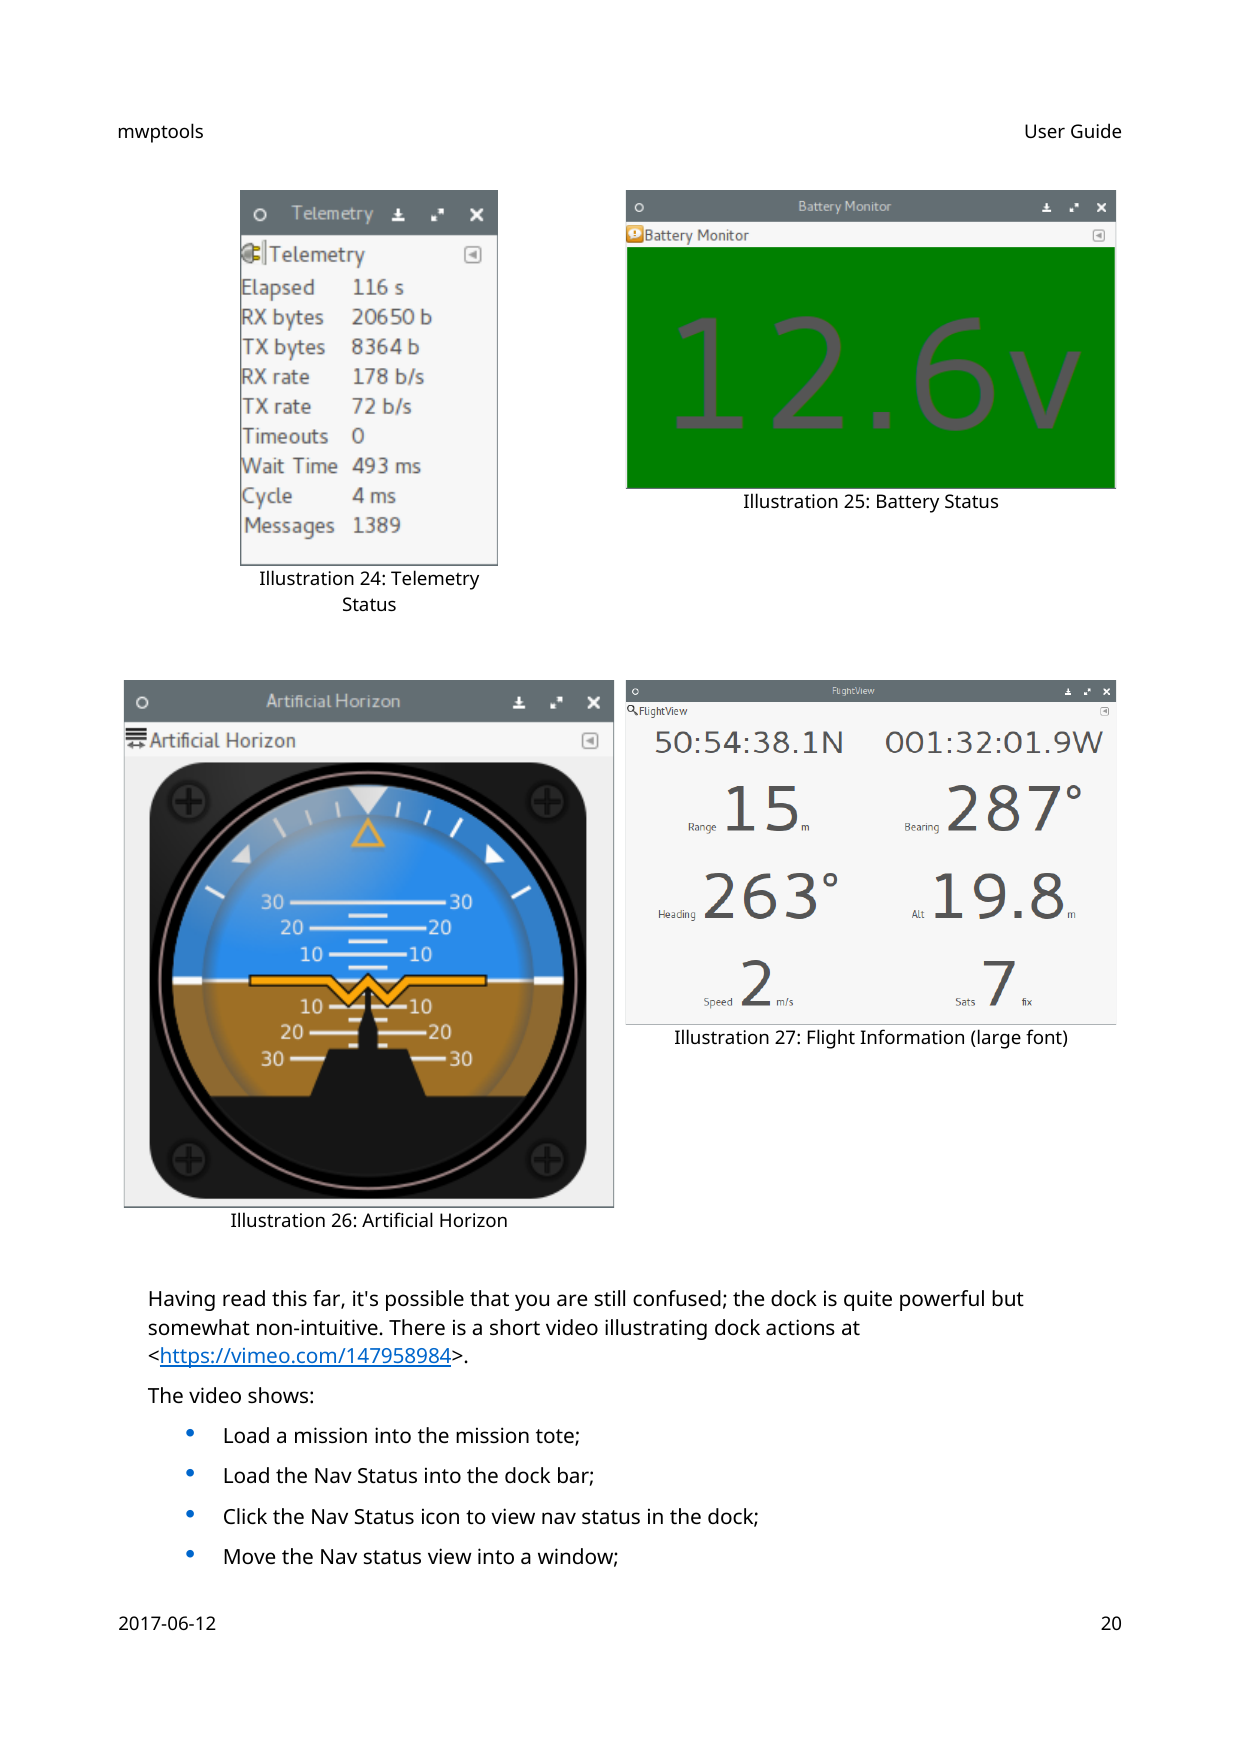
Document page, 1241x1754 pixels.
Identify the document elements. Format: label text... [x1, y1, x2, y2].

list Load the Nav Status into the dock bar; [185, 1462, 1122, 1490]
text The video shows: [148, 1381, 1122, 1409]
list Load a mission into the mission tote; [185, 1421, 1122, 1450]
list Move the Nav status view into a window; [185, 1542, 1122, 1571]
picture [240, 190, 498, 566]
text Having read this far, it's possible that you are still confused; the dock is quite powerful but somewhat non-intuitive. There is a short video illustrating dock actions at <https://vimeo.com/147958984>. [148, 1284, 1122, 1369]
table_cell [620, 663, 1122, 1279]
table_cell [118, 173, 620, 662]
picture [625, 190, 1117, 489]
list Click the Nav Status icon to view nav status in the dock; [185, 1502, 1122, 1531]
picture [123, 680, 615, 1208]
table_cell [620, 173, 1122, 662]
table_cell [118, 1208, 620, 1279]
table_cell [118, 663, 620, 1207]
picture [625, 680, 1117, 1025]
